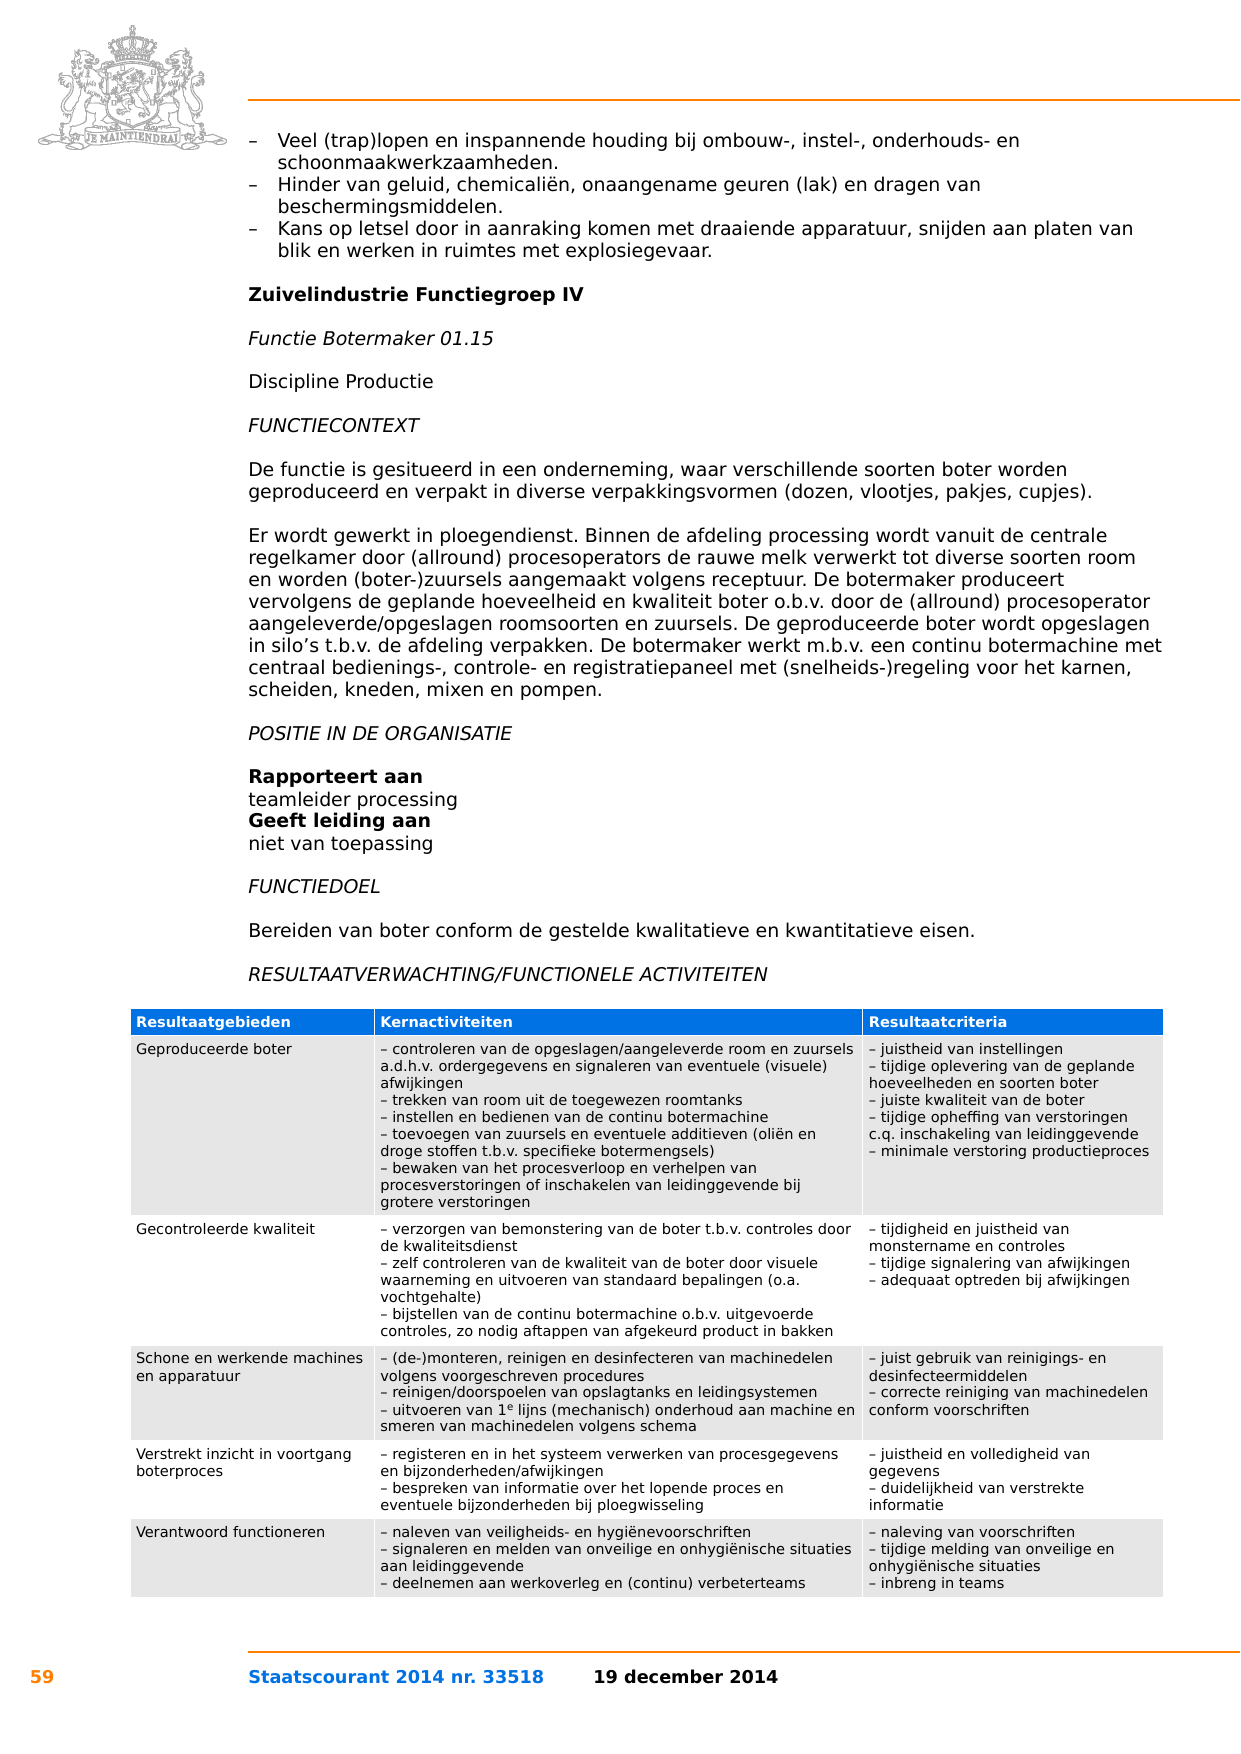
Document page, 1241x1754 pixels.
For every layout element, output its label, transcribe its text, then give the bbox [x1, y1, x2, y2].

text – Hinder van geluid, chemicaliën, onaangename geuren (lak) en dragen van beschermingsmiddelen. [248, 174, 1163, 218]
table_cell – juistheid en volledigheid van gegevens – duidelijkheid van verstrekte informatie [863, 1441, 1163, 1518]
table_cell – naleving van voorschriften – tijdige melding van onveilige en onhygiënische situaties – inbreng in teams [863, 1519, 1163, 1597]
table_cell Schone en werkende machines en apparatuur [131, 1346, 374, 1440]
text – Kans op letsel door in aanraking komen met draaiende apparatuur, snijden aan platen van blik en werken in ruimtes met explosiegevaar. [248, 218, 1163, 262]
text Rapporteert aan [248, 766, 1163, 788]
subtitle RESULTAATVERWACHTING/FUNCTIONELE ACTIVITEITEN [248, 964, 1163, 986]
text De functie is gesitueerd in een onderneming, waar verschillende soorten boter worden geproduceerd en verpakt in diverse verpakkingsvormen (dozen, vlootjes, pakjes, cupjes). [248, 459, 1163, 503]
table_header Resultaatgebieden [131, 1009, 374, 1035]
text Bereiden van boter conform de gestelde kwalitatieve en kwantitatieve eisen. [248, 920, 1163, 942]
table_cell – tijdigheid en juistheid van monstername en controles – tijdige signalering van afwijkingen – adequaat optreden bij afwijkingen [863, 1216, 1163, 1345]
table_cell – naleven van veiligheids- en hygiënevoorschriften – signaleren en melden van onveilige en onhygiënische situaties aan leidinggevende – deelnemen aan werkoverleg en (continu) verbeterteams [375, 1519, 862, 1597]
table_cell Verstrekt inzicht in voortgang boterproces [131, 1441, 374, 1518]
subtitle POSITIE IN DE ORGANISATIE [248, 723, 1163, 744]
table_cell – (de-)monteren, reinigen en desinfecteren van machinedelen volgens voorgeschreven procedures – reinigen/doorspoelen van opslagtanks en leidingsystemen – uitvoeren van 1e lijns (mechanisch) onderhoud aan machine en smeren van machinedelen volgens schema [375, 1346, 862, 1440]
subtitle FUNCTIECONTEXT [248, 415, 1163, 437]
table_cell – registeren en in het systeem verwerken van procesgegevens en bijzonderheden/afwijkingen – bespreken van informatie over het lopende proces en eventuele bijzonderheden bij ploegwisseling [375, 1441, 862, 1518]
picture [38, 25, 227, 150]
table_cell – juist gebruik van reinigings- en desinfecteermiddelen – correcte reiniging van machinedelen conform voorschriften [863, 1346, 1163, 1440]
subtitle Functie Botermaker 01.15 [248, 327, 1163, 349]
text teamleider processing [248, 788, 1163, 810]
table_cell – verzorgen van bemonstering van de boter t.b.v. controles door de kwaliteitsdienst – zelf controleren van de kwaliteit van de boter door visuele waarneming en uitvoeren van standaard bepalingen (o.a. vochtgehalte) – bijstellen van de continu botermachine o.b.v. uitgevoerde controles, zo nodig aftappen van afgekeurd product in bakken [375, 1216, 862, 1345]
subtitle Zuivelindustrie Functiegroep IV [248, 284, 1163, 306]
text Er wordt gewerkt in ploegendienst. Binnen de afdeling processing wordt vanuit de centrale regelkamer door (allround) procesoperators de rauwe melk verwerkt tot diverse soorten room en worden (boter-)zuursels aangemaakt volgens receptuur. De botermaker produceert vervolgens de geplande hoeveelheid en kwaliteit boter o.b.v. door de (allround) procesoperator aangeleverde/opgeslagen roomsoorten en zuursels. De geproduceerde boter wordt opgeslagen in silo’s t.b.v. de afdeling verpakken. De botermaker werkt m.b.v. een continu botermachine met centraal bedienings-, controle- en registratiepaneel met (snelheids-)regeling voor het karnen, scheiden, kneden, mixen en pompen. [248, 525, 1163, 701]
text – Veel (trap)lopen en inspannende houding bij ombouw-, instel-, onderhouds- en schoonmaakwerkzaamheden. [248, 130, 1163, 174]
table_cell Gecontroleerde kwaliteit [131, 1216, 374, 1345]
table_header Resultaatcriteria [863, 1009, 1163, 1035]
text niet van toepassing [248, 832, 1163, 854]
subtitle FUNCTIEDOEL [248, 876, 1163, 898]
table_cell – juistheid van instellingen – tijdige oplevering van de geplande hoeveelheden en soorten boter – juiste kwaliteit van de boter – tijdige opheffing van verstoringen c.q. inschakeling van leidinggevende – minimale verstoring productieproces [863, 1036, 1163, 1215]
table_header Kernactiviteiten [375, 1009, 862, 1035]
table_cell Verantwoord functioneren [131, 1519, 374, 1597]
table_cell Geproduceerde boter [131, 1036, 374, 1215]
text Geeft leiding aan [248, 810, 1163, 832]
table_cell – controleren van de opgeslagen/aangeleverde room en zuursels a.d.h.v. ordergegevens en signaleren van eventuele (visuele) afwijkingen – trekken van room uit de toegewezen roomtanks – instellen en bedienen van de continu botermachine – toevoegen van zuursels en eventuele additieven (oliën en droge stoffen t.b.v. specifieke botermengsels) – bewaken van het procesverloop en verhelpen van procesverstoringen of inschakelen van leidinggevende bij grotere verstoringen [375, 1036, 862, 1215]
subtitle Discipline Productie [248, 371, 1163, 393]
